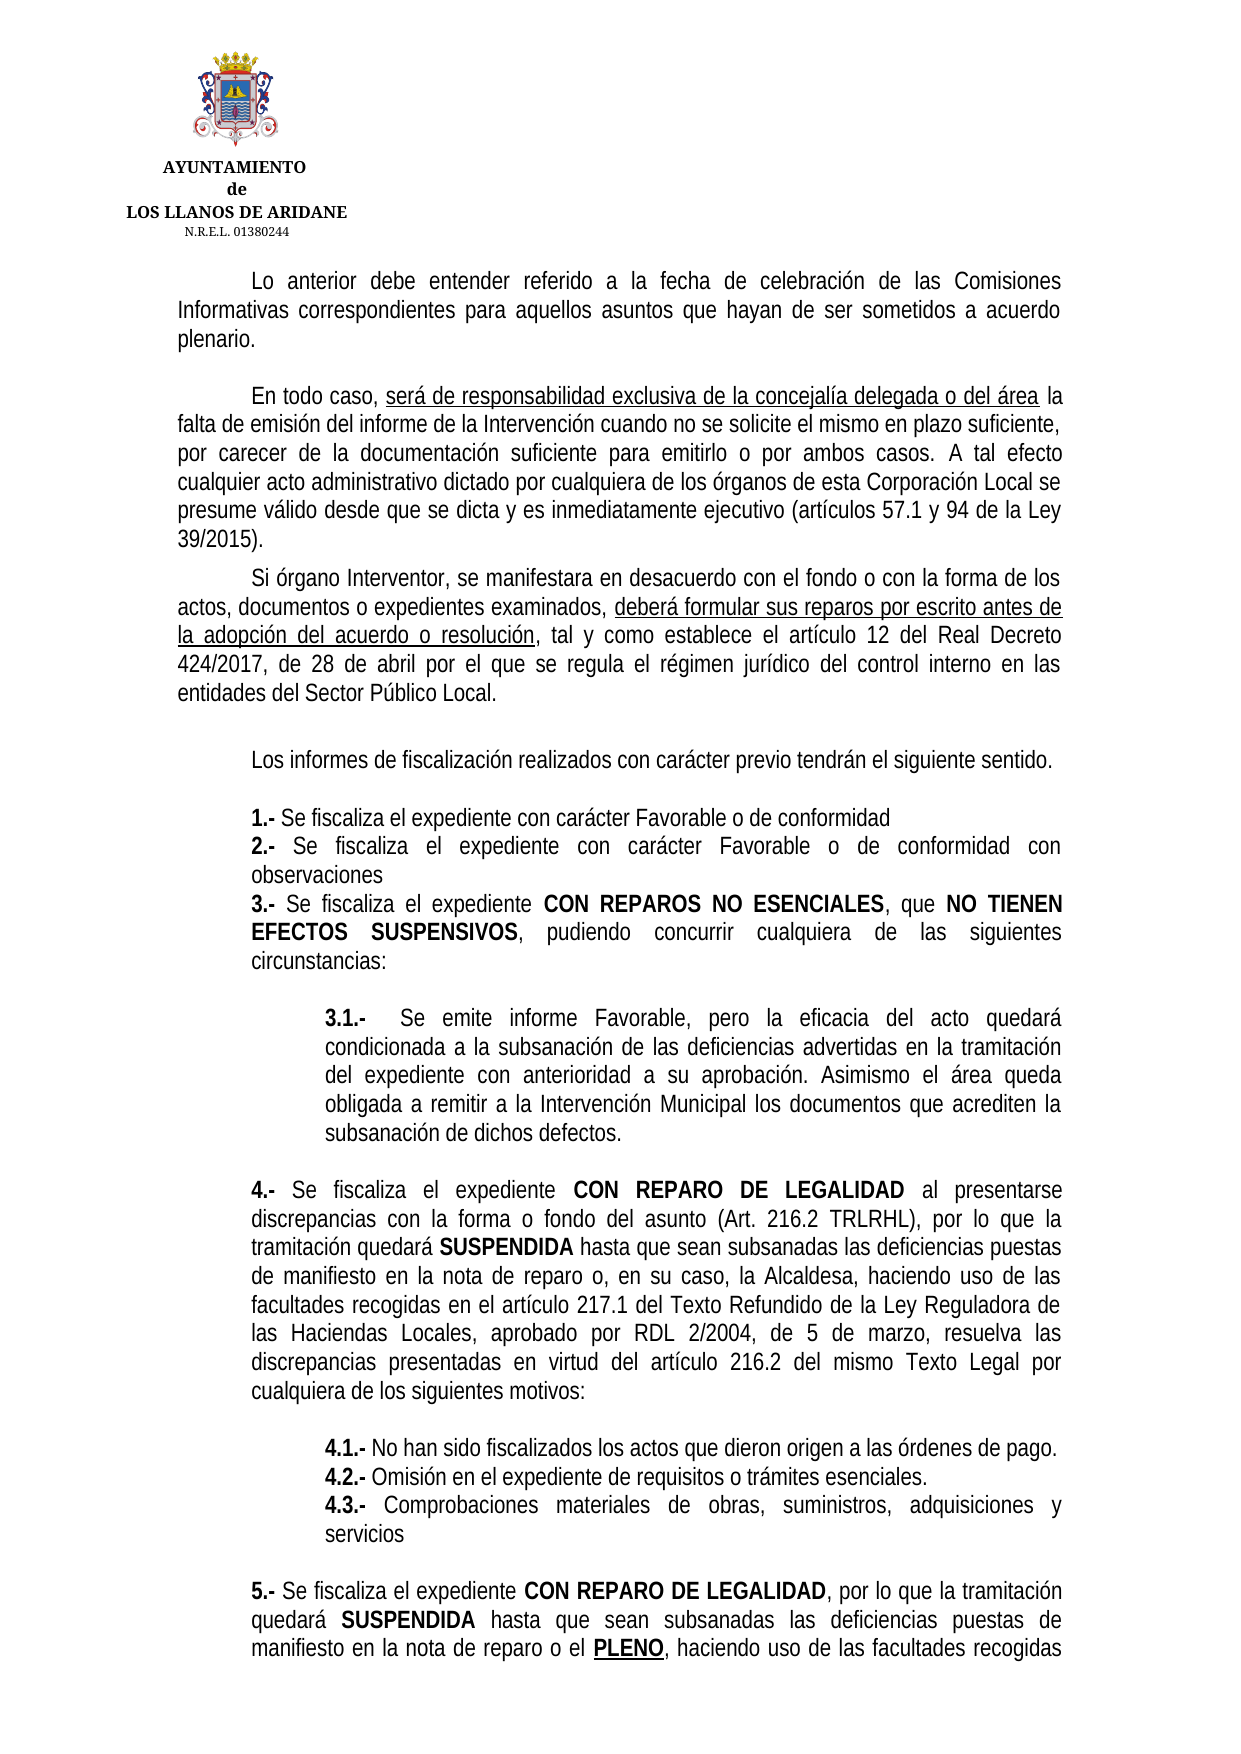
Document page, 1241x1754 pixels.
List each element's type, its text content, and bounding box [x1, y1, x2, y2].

picture [192, 51, 279, 147]
text 4.3.- Comprobaciones materiales de obras, suministros, adquisiciones y servicios [325, 1490, 1063, 1547]
text 4.2.- Omisión en el expediente de requisitos o trámites esenciales. [325, 1462, 1063, 1490]
text Si órgano Interventor, se manifestara en desacuerdo con el fondo o con la forma de los actos, documentos o expedientes examinados, deberá formular sus reparos por escrito antes de la adopción del acuerdo o resolución, tal y como establece el artículo 12 del Real Decreto 424/2017, de 28 de abril por el que se regula el régimen jurídico del control interno en las entidades del Sector Público Local. [177, 563, 1063, 706]
text Los informes de fiscalización realizados con carácter previo tendrán el siguiente sentido. [177, 745, 1063, 774]
text 3.1.- Se emite informe Favorable, pero la eficacia del acto quedará condicionada a la subsanación de las deficiencias advertidas en la tramitación del expediente con anterioridad a su aprobación. Asimismo el área queda obligada a remitir a la Intervención Municipal los documentos que acrediten la subsanación de dichos defectos. [325, 1003, 1063, 1146]
text 1.- Se fiscaliza el expediente con carácter Favorable o de conformidad [251, 803, 1063, 831]
text 2.- Se fiscaliza el expediente con carácter Favorable o de conformidad con observaciones [251, 831, 1063, 889]
text 4.- Se fiscaliza el expediente CON REPARO DE LEGALIDAD al presentarse discrepancias con la forma o fondo del asunto (Art. 216.2 TRLRHL), por lo que la tramitación quedará SUSPENDIDA hasta que sean subsanadas las deficiencias puestas de manifiesto en la nota de reparo o, en su caso, la Alcaldesa, haciendo uso de las facultades recogidas en el artículo 217.1 del Texto Refundido de la Ley Reguladora de las Haciendas Locales, aprobado por RDL 2/2004, de 5 de marzo, resuelva las discrepancias presentadas en virtud del artículo 216.2 del mismo Texto Legal por cualquiera de los siguientes motivos: [251, 1175, 1063, 1404]
text En todo caso, será de responsabilidad exclusiva de la concejalía delegada o del área la falta de emisión del informe de la Intervención cuando no se solicite el mismo en plazo suficiente, por carecer de la documentación suficiente para emitirlo o por ambos casos. A tal efecto cualquier acto administrativo dictado por cualquiera de los órganos de esta Corporación Local se presume válido desde que se dicta y es inmediatamente ejecutivo (artículos 57.1 y 94 de la Ley 39/2015). [177, 381, 1063, 553]
text 4.1.- No han sido fiscalizados los actos que dieron origen a las órdenes de pago. [325, 1433, 1063, 1462]
text 5.- Se fiscaliza el expediente CON REPARO DE LEGALIDAD, por lo que la tramitación quedará SUSPENDIDA hasta que sean subsanadas las deficiencias puestas de manifiesto en la nota de reparo o el PLENO, haciendo uso de las facultades recogidas [251, 1576, 1063, 1662]
text Lo anterior debe entender referido a la fecha de celebración de las Comisiones Informativas correspondientes para aquellos asuntos que hayan de ser sometidos a acuerdo plenario. [177, 266, 1063, 352]
text 3.- Se fiscaliza el expediente CON REPAROS NO ESENCIALES, que NO TIENEN EFECTOS SUSPENSIVOS, pudiendo concurrir cualquiera de las siguientes circunstancias: [251, 889, 1063, 974]
